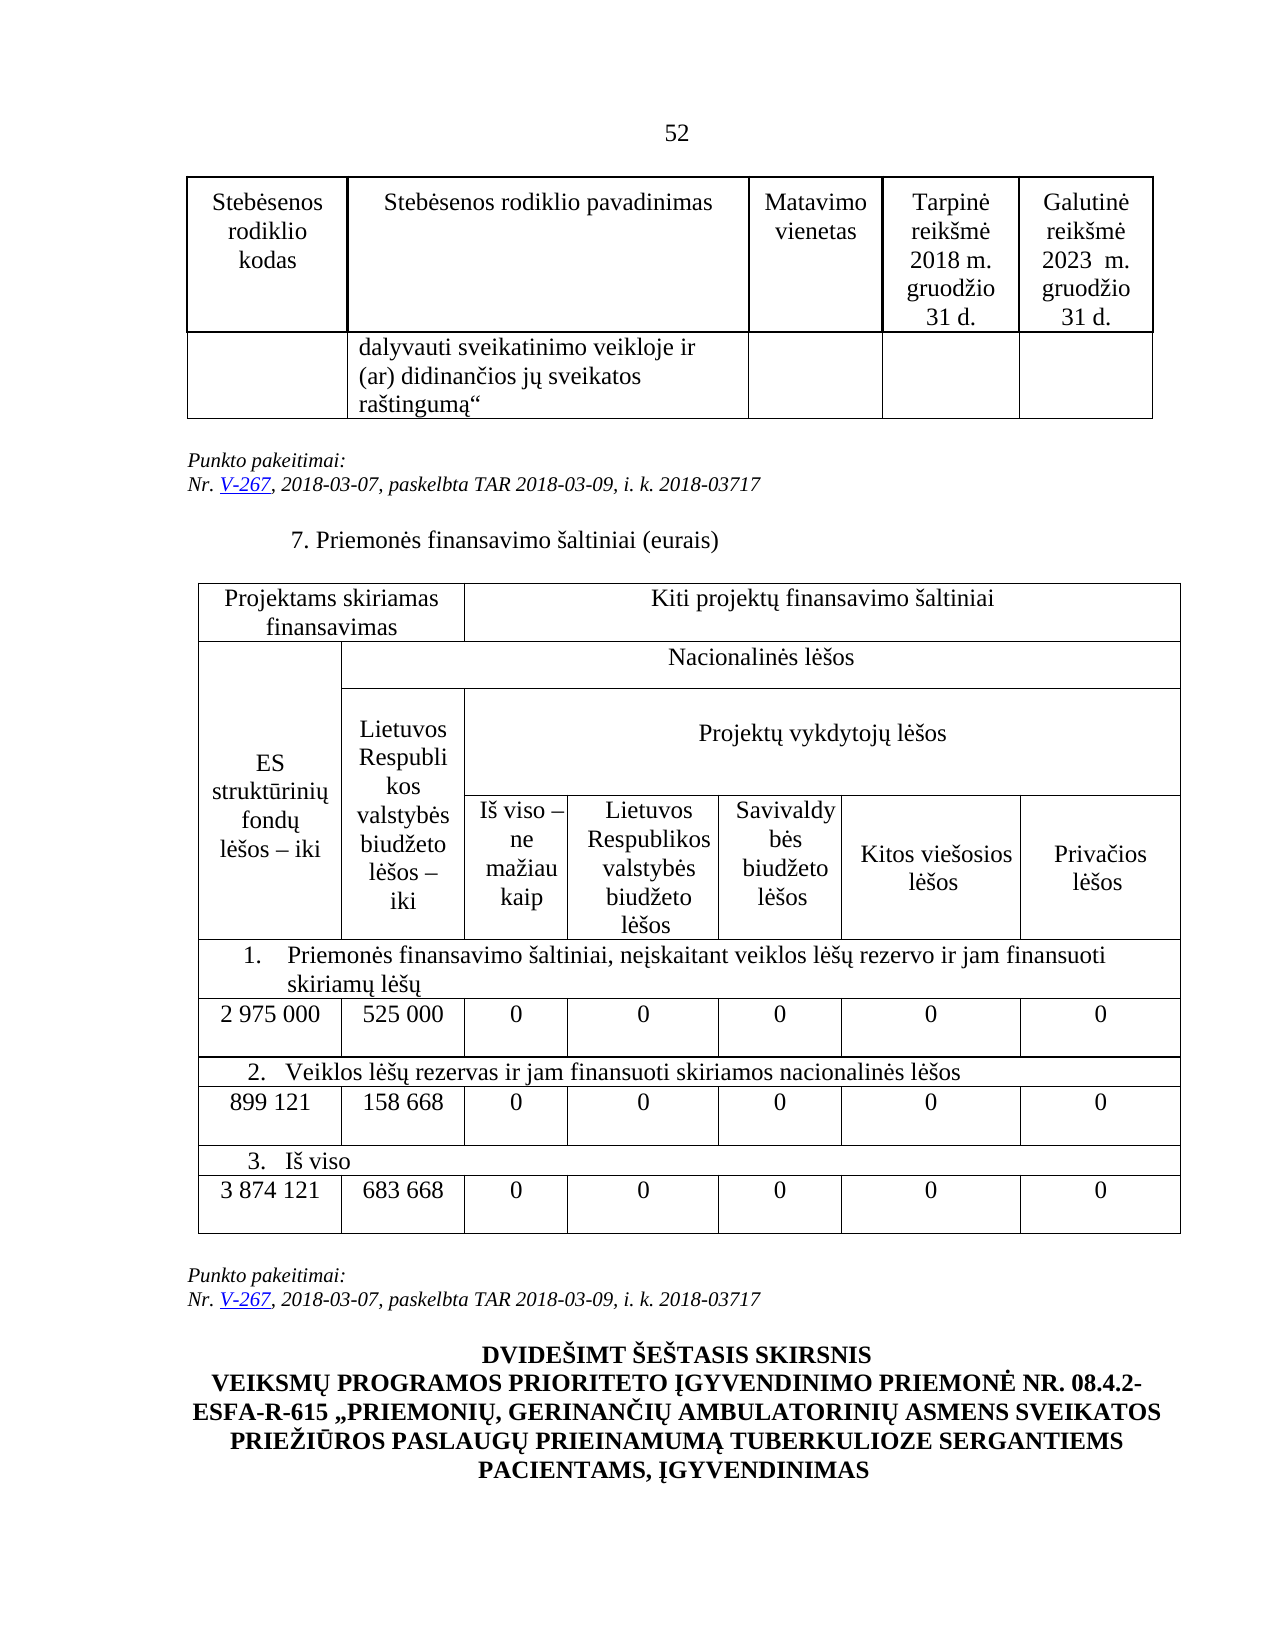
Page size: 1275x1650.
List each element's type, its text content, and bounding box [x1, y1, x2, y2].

table_header Projektams skiriamas finansavimas [199, 584, 464, 641]
table_header Kiti projektų finansavimo šaltiniai [465, 584, 1180, 641]
table_cell Nacionalinės lėšos [342, 642, 1180, 688]
table_cell [1020, 333, 1152, 418]
table_cell 0 [465, 999, 567, 1056]
table_cell 3. Iš viso [199, 1146, 1180, 1174]
table_header Stebėsenos rodiklio pavadinimas [349, 178, 748, 331]
table_cell 899 121 [199, 1087, 341, 1145]
table_cell 0 [465, 1087, 567, 1145]
text VEIKSMŲ PROGRAMOS PRIORITETO ĮGYVENDINIMO PRIEMONĖ NR. 08.4.2-ESFA-R-615 „PRIEMONIŲ, GERINANČIŲ AMBULATORINIŲ ASMENS SVEIKATOS PRIEŽIŪROS PASLAUGŲ PRIEINAMUMĄ TUBERKULIOZE SERGANTIEMS PACIENTAMS, ĮGYVENDINIMAS [187, 1368, 1167, 1483]
table_cell 158 668 [342, 1087, 464, 1145]
table_cell ES struktūrinių fondų lėšos – iki [199, 642, 341, 939]
text Punkto pakeitimai: [187, 1263, 1167, 1287]
table_cell dalyvauti sveikatinimo veikloje ir (ar) didinančios jų sveikatos raštingumą“ [348, 333, 748, 418]
table_cell Savivaldybės biudžeto lėšos [719, 796, 841, 939]
table_cell 0 [719, 999, 841, 1056]
table_cell 2. Veiklos lėšų rezervas ir jam finansuoti skiriamos nacionalinės lėšos [199, 1058, 1180, 1086]
table_cell Lietuvos Respublikos valstybės biudžeto lėšos – iki [342, 689, 464, 939]
table_cell 0 [842, 999, 1020, 1056]
table_cell 525 000 [342, 999, 464, 1056]
table_cell Privačios lėšos [1021, 796, 1180, 939]
table_cell [883, 333, 1019, 418]
table_cell 1. Priemonės finansavimo šaltiniai, neįskaitant veiklos lėšų rezervo ir jam finansuoti skiriamų lėšų [199, 940, 1180, 998]
table_cell Kitos viešosios lėšos [842, 796, 1020, 939]
table_cell 0 [568, 1176, 718, 1233]
text Nr. V-267, 2018-03-07, paskelbta TAR 2018-03-09, i. k. 2018-03717 [187, 1287, 1167, 1311]
table_cell Iš viso – ne mažiau kaip [465, 796, 567, 939]
table_cell 0 [1021, 1176, 1180, 1233]
table_cell 2 975 000 [199, 999, 341, 1056]
table_header Matavimo vienetas [750, 178, 881, 331]
table_cell 0 [568, 999, 718, 1056]
table_cell 0 [719, 1176, 841, 1233]
table_cell 3 874 121 [199, 1176, 341, 1233]
table_cell Lietuvos Respublikos valstybės biudžeto lėšos [568, 796, 718, 939]
table_cell [749, 333, 882, 418]
table_cell 0 [1021, 999, 1180, 1056]
text 7. Priemonės finansavimo šaltiniai (eurais) [187, 525, 1167, 554]
text Nr. V-267, 2018-03-07, paskelbta TAR 2018-03-09, i. k. 2018-03717 [187, 472, 1167, 496]
table_cell 0 [568, 1087, 718, 1145]
table_header Galutinė reikšmė 2023 m. gruodžio 31 d. [1020, 178, 1152, 331]
table_cell 683 668 [342, 1176, 464, 1233]
table_cell 0 [842, 1087, 1020, 1145]
table_header Stebėsenos rodiklio kodas [188, 178, 346, 331]
table_cell 0 [465, 1176, 567, 1233]
table_cell [188, 333, 347, 418]
table_cell 0 [842, 1176, 1020, 1233]
table_cell 0 [719, 1087, 841, 1145]
text Punkto pakeitimai: [187, 448, 1167, 472]
table_cell Projektų vykdytojų lėšos [465, 689, 1180, 794]
text DVIDEŠIMT ŠEŠTASIS SKIRSNIS [187, 1340, 1167, 1368]
table_header Tarpinė reikšmė 2018 m. gruodžio 31 d. [884, 178, 1018, 331]
table_cell 0 [1021, 1087, 1180, 1145]
